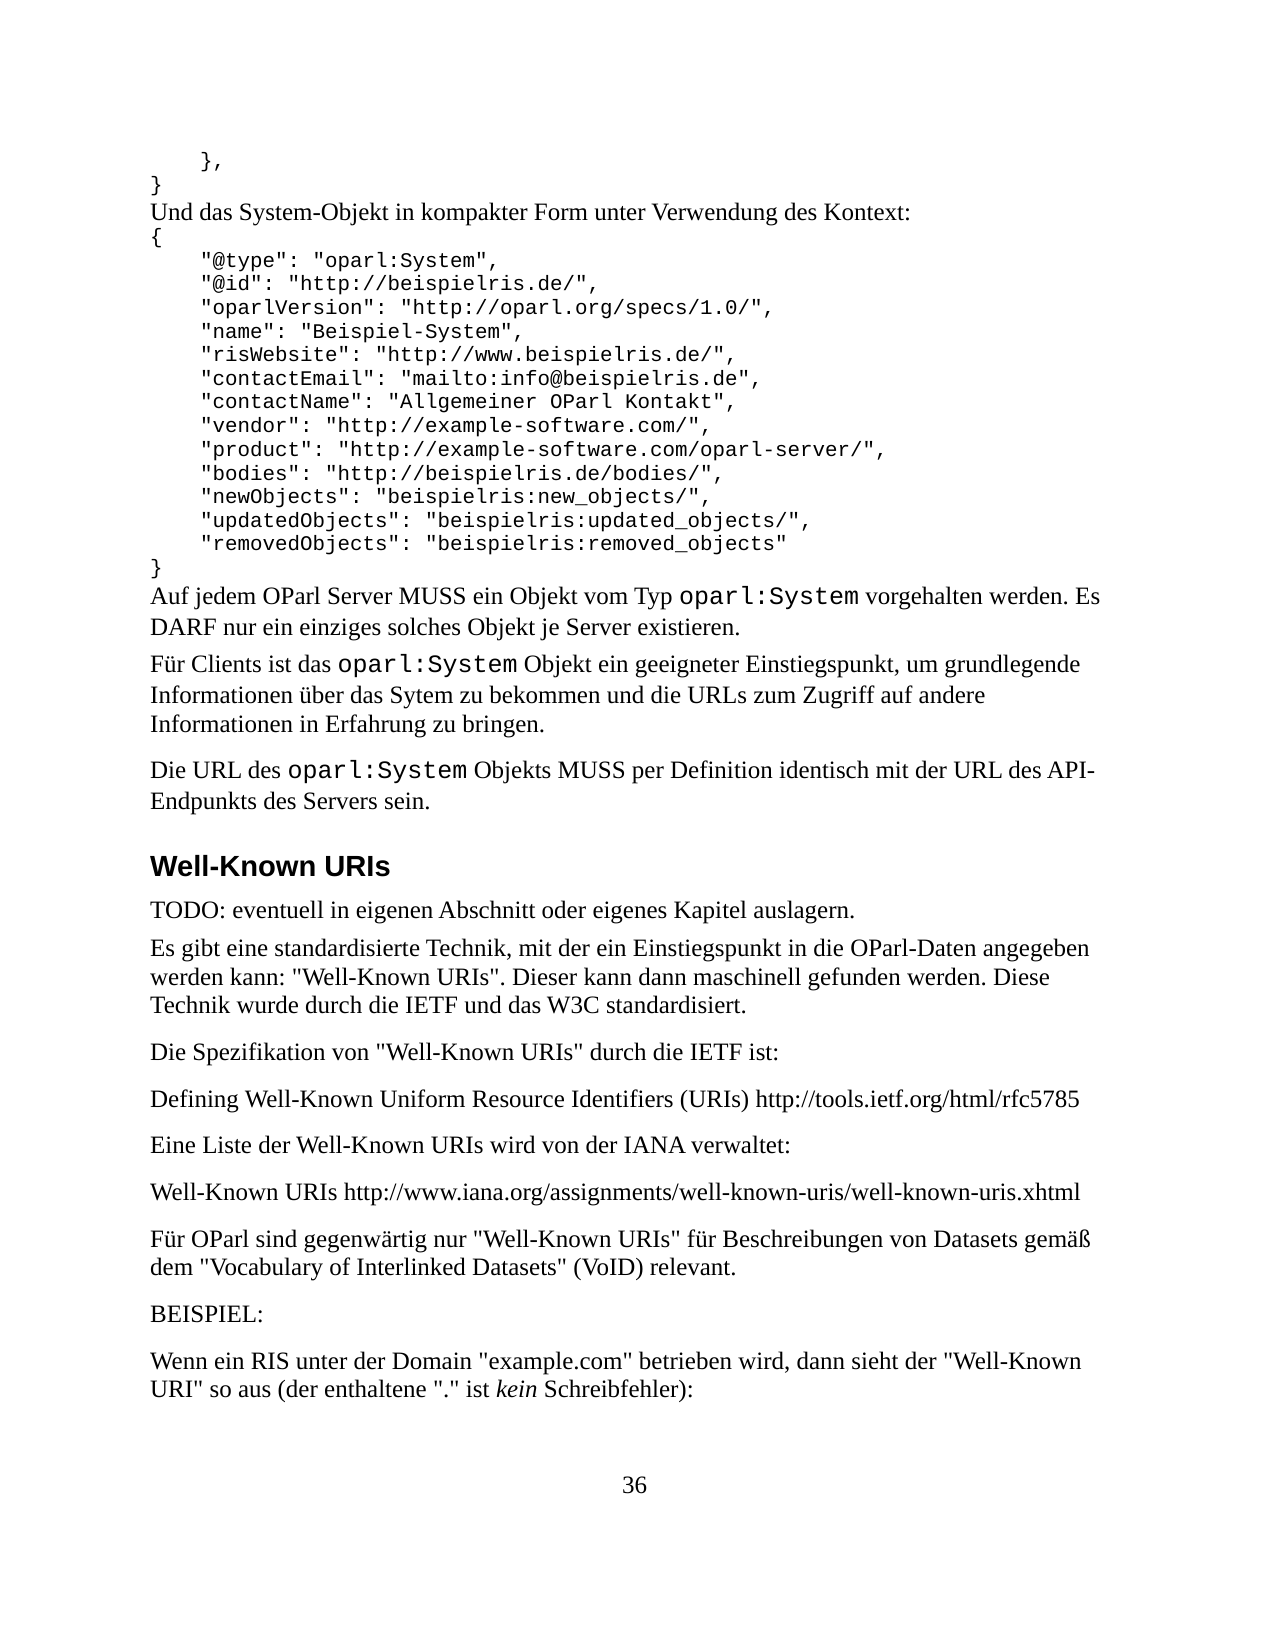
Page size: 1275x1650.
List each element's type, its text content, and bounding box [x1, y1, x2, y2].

text TODO: eventuell in eigenen Abschnitt oder eigenes Kapitel auslagern. [150, 895, 1125, 924]
text "oparlVersion": "http://oparl.org/specs/1.0/", [150, 297, 1125, 321]
text "@type": "oparl:System", [150, 250, 1125, 273]
text Und das System-Objekt in kompakter Form unter Verwendung des Kontext: [150, 197, 1125, 226]
subtitle Well-Known URIs [150, 849, 1125, 883]
text "removedObjects": "beispielris:removed_objects" [150, 533, 1125, 557]
text "contactName": "Allgemeiner OParl Kontakt", [150, 392, 1125, 415]
text Für Clients ist das oparl:System Objekt ein geeigneter Einstiegspunkt, um grundlegende Informationen über das Sytem zu bekommen und die URLs zum Zugriff auf andere Informationen in Erfahrung zu bringen. [150, 649, 1125, 738]
text BEISPIEL: [150, 1299, 1125, 1328]
text "vendor": "http://example-software.com/", [150, 415, 1125, 439]
text "name": "Beispiel-System", [150, 321, 1125, 344]
text Defining Well-Known Uniform Resource Identifiers (URIs) http://tools.ietf.org/html/rfc5785 [150, 1084, 1125, 1112]
text { [150, 226, 1125, 250]
text "contactEmail": "mailto:info@beispielris.de", [150, 368, 1125, 392]
text }, [150, 150, 1125, 174]
text Auf jedem OParl Server MUSS ein Objekt vom Typ oparl:System vorgehalten werden. Es DARF nur ein einziges solches Objekt je Server existieren. [150, 581, 1125, 640]
text "updatedObjects": "beispielris:updated_objects/", [150, 510, 1125, 533]
text "@id": "http://beispielris.de/", [150, 273, 1125, 297]
text Für OParl sind gegenwärtig nur "Well-Known URIs" für Beschreibungen von Datasets gemäß dem "Vocabulary of Interlinked Datasets" (VoID) relevant. [150, 1224, 1125, 1281]
text "product": "http://example-software.com/oparl-server/", [150, 439, 1125, 462]
text Eine Liste der Well-Known URIs wird von der IANA verwaltet: [150, 1130, 1125, 1159]
text Die URL des oparl:System Objekts MUSS per Definition identisch mit der URL des API-Endpunkts des Servers sein. [150, 756, 1125, 815]
text } [150, 557, 1125, 581]
text "risWebsite": "http://www.beispielris.de/", [150, 344, 1125, 368]
text "bodies": "http://beispielris.de/bodies/", [150, 462, 1125, 486]
text Die Spezifikation von "Well-Known URIs" durch die IETF ist: [150, 1037, 1125, 1066]
text Es gibt eine standardisierte Technik, mit der ein Einstiegspunkt in die OParl-Daten angegeben werden kann: "Well-Known URIs". Dieser kann dann maschinell gefunden werden. Diese Technik wurde durch die IETF und das W3C standardisiert. [150, 933, 1125, 1019]
text Wenn ein RIS unter der Domain "example.com" betrieben wird, dann sieht der "Well-Known URI" so aus (der enthaltene "." ist kein Schreibfehler): [150, 1346, 1125, 1403]
text Well-Known URIs http://www.iana.org/assignments/well-known-uris/well-known-uris.xhtml [150, 1177, 1125, 1206]
text } [150, 174, 1125, 197]
text "newObjects": "beispielris:new_objects/", [150, 486, 1125, 510]
